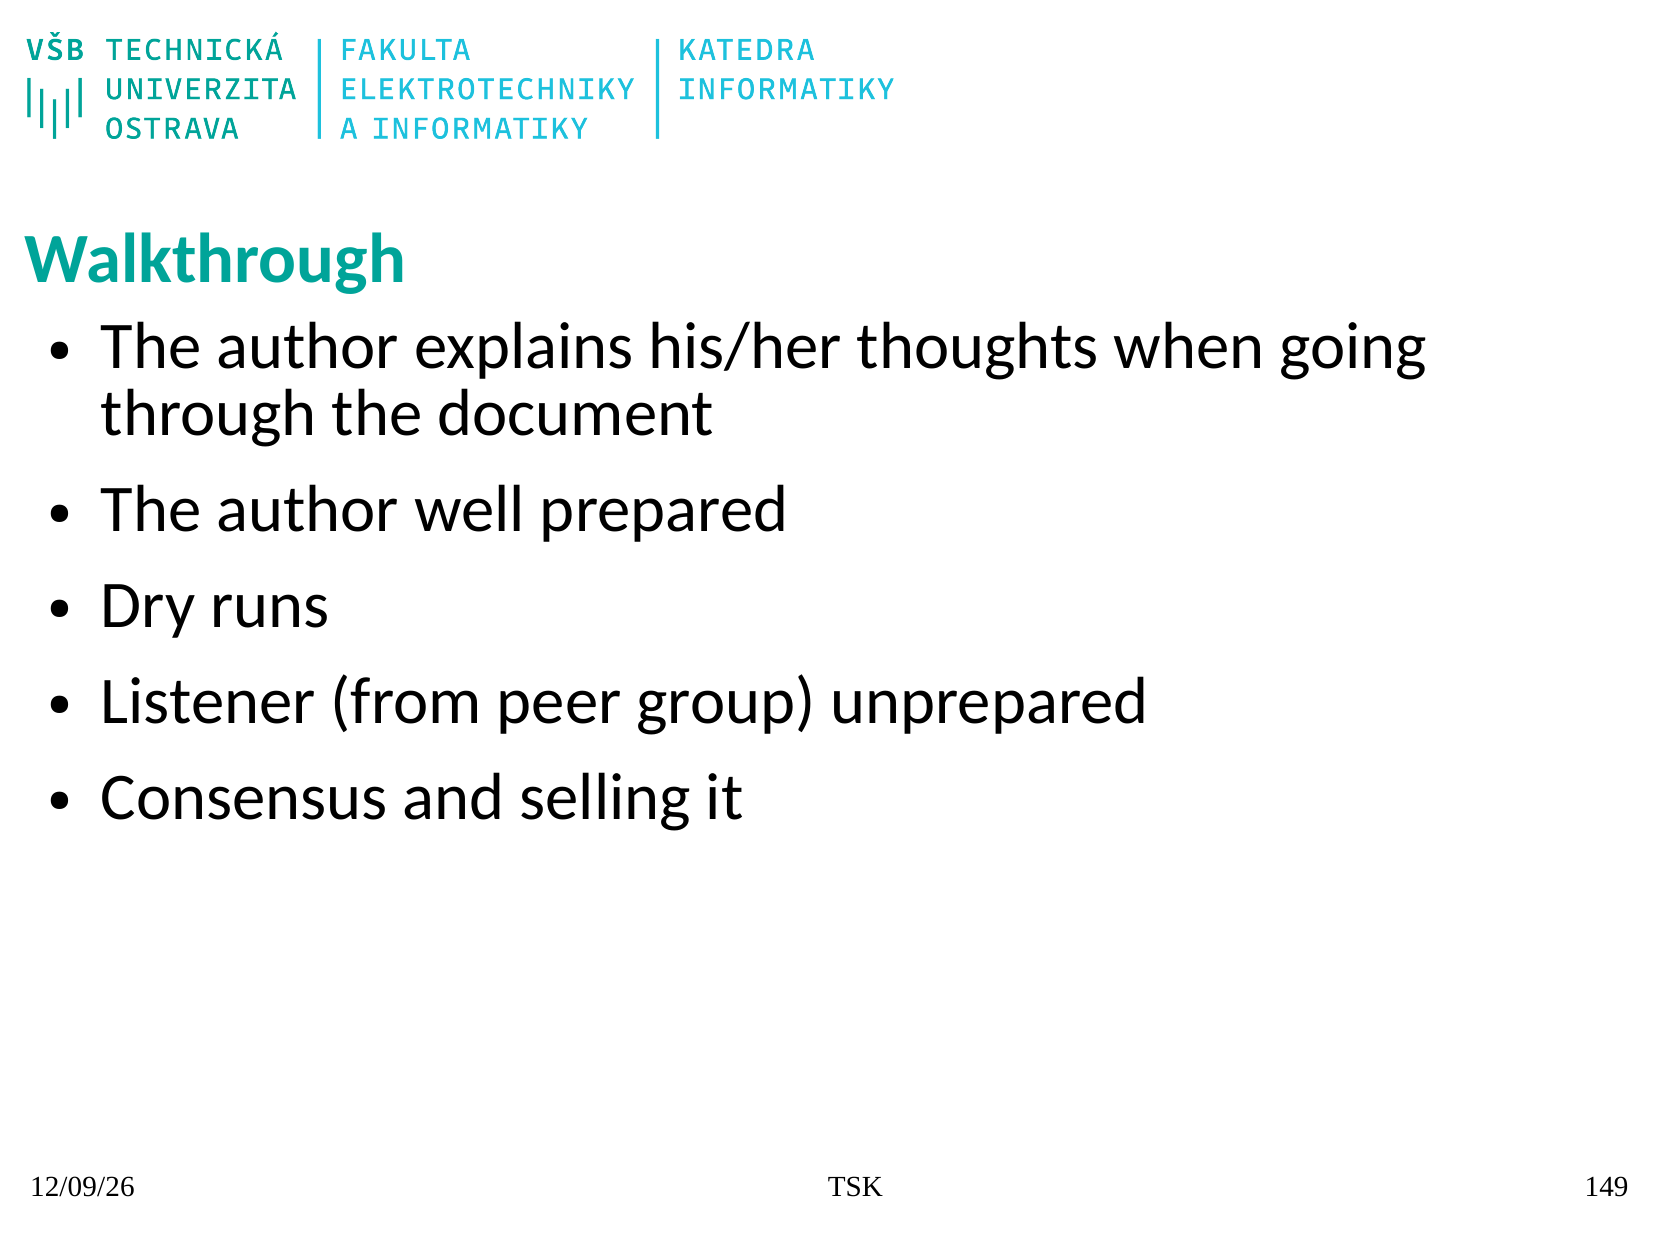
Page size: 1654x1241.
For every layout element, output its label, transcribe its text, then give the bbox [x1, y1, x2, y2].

title Walkthrough [24, 169, 1629, 300]
picture [26, 31, 894, 139]
list The author explains his/her thoughts when going through the document The author well prepared Dry runs Listener (from peer group) unprepared Consensus and selling it [30, 318, 1629, 1146]
